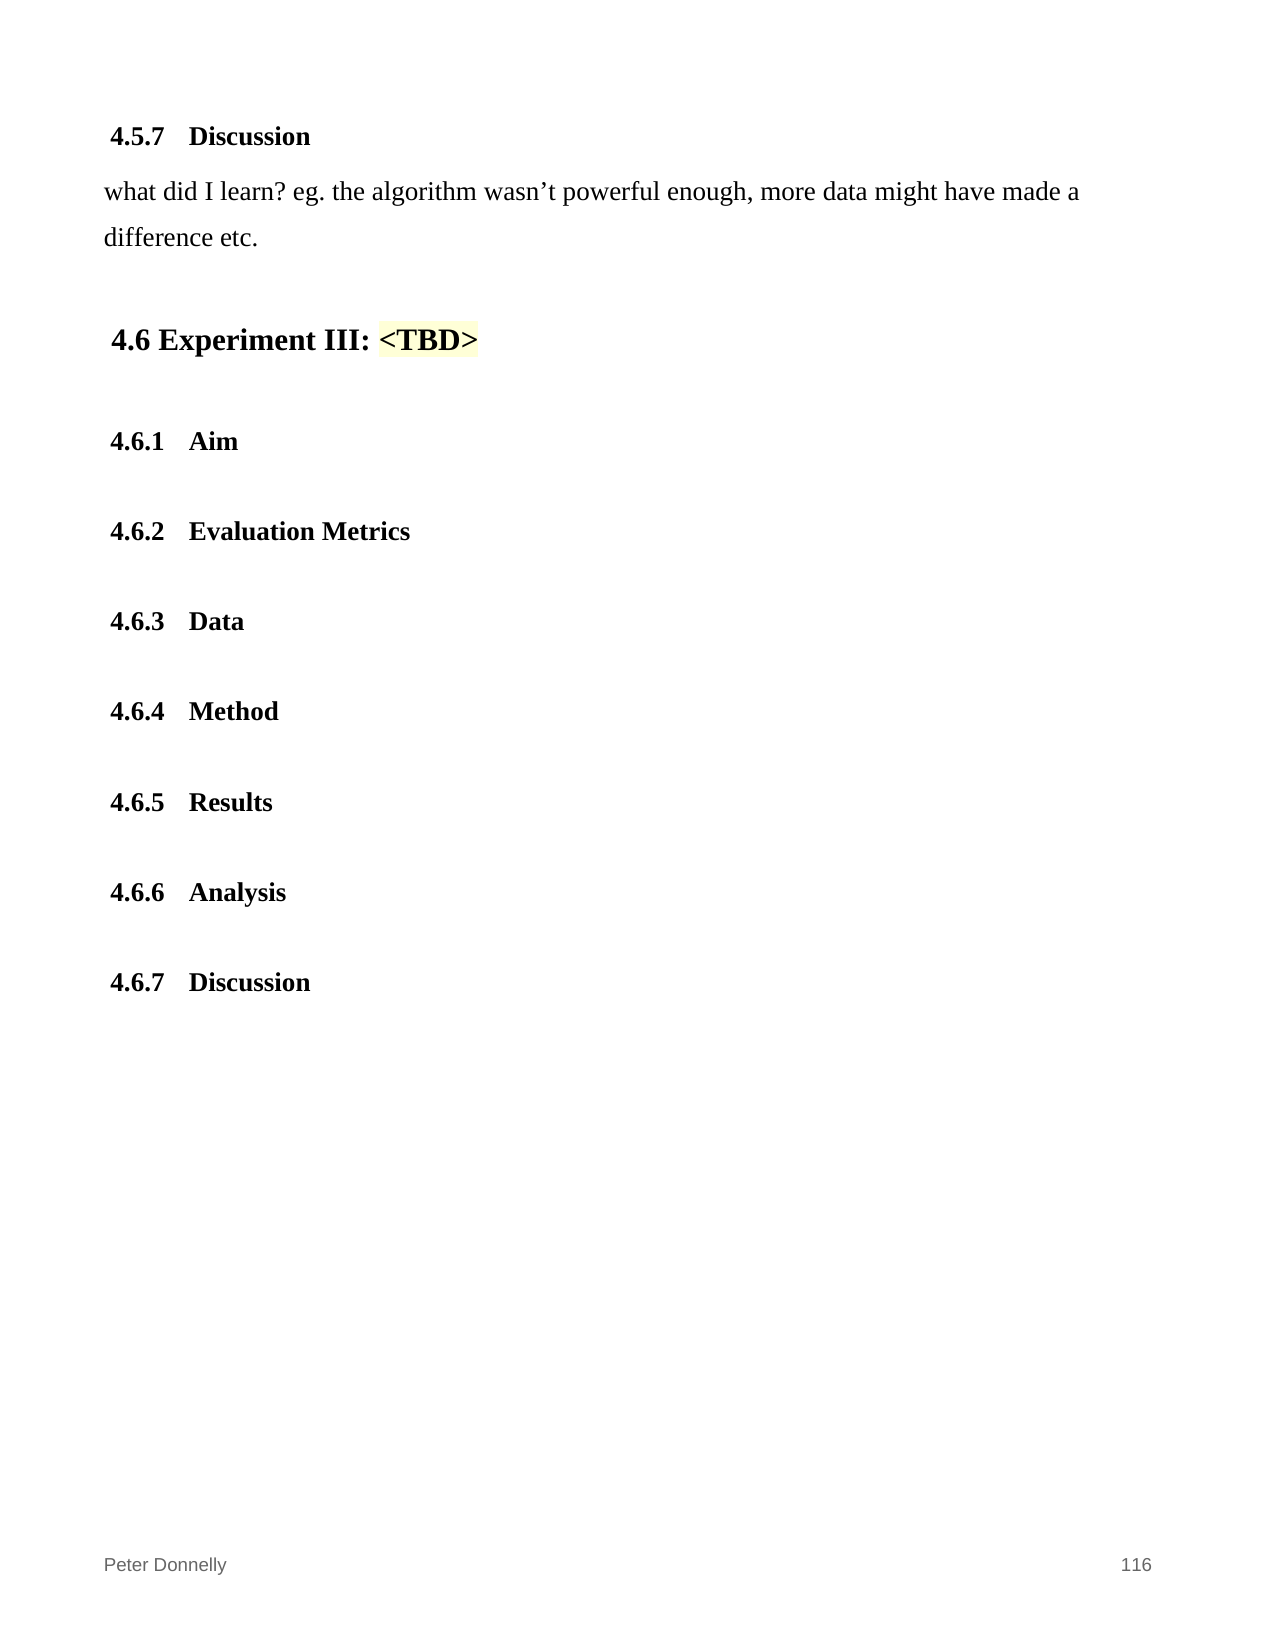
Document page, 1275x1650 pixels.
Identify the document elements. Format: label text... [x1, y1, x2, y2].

subtitle Discussion [103, 966, 1181, 997]
subtitle Experiment III: <TBD> [103, 321, 1181, 357]
text what did I learn? eg. the algorithm wasn’t powerful enough, more data might have made a difference etc. [103, 174, 1181, 252]
subtitle Analysis [103, 876, 1181, 907]
subtitle Data [103, 605, 1181, 636]
subtitle Method [103, 696, 1181, 727]
subtitle Discussion [103, 120, 1181, 151]
subtitle Evaluation Metrics [103, 515, 1181, 546]
subtitle Aim [103, 425, 1181, 456]
subtitle Results [103, 786, 1181, 817]
